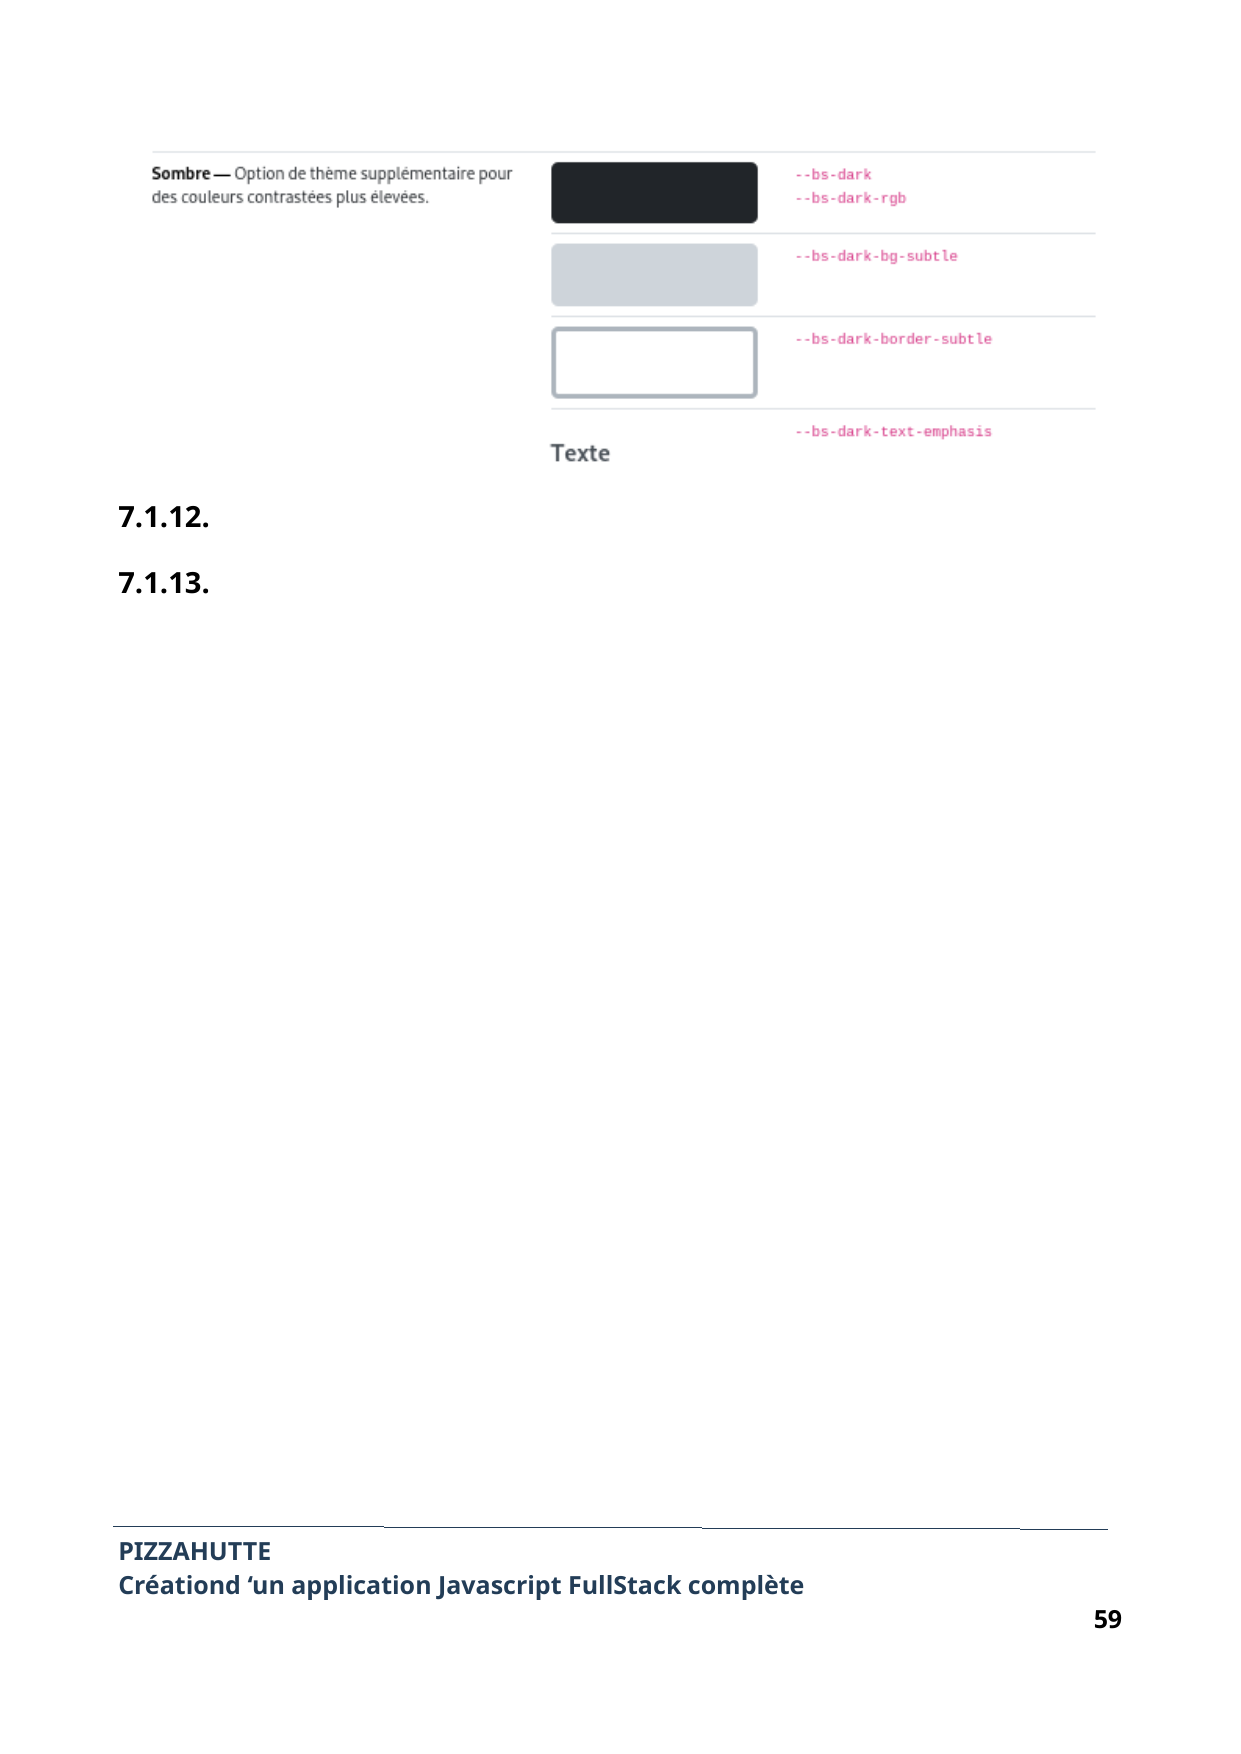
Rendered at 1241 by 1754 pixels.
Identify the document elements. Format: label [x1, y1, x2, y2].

picture [120, 128, 1099, 496]
